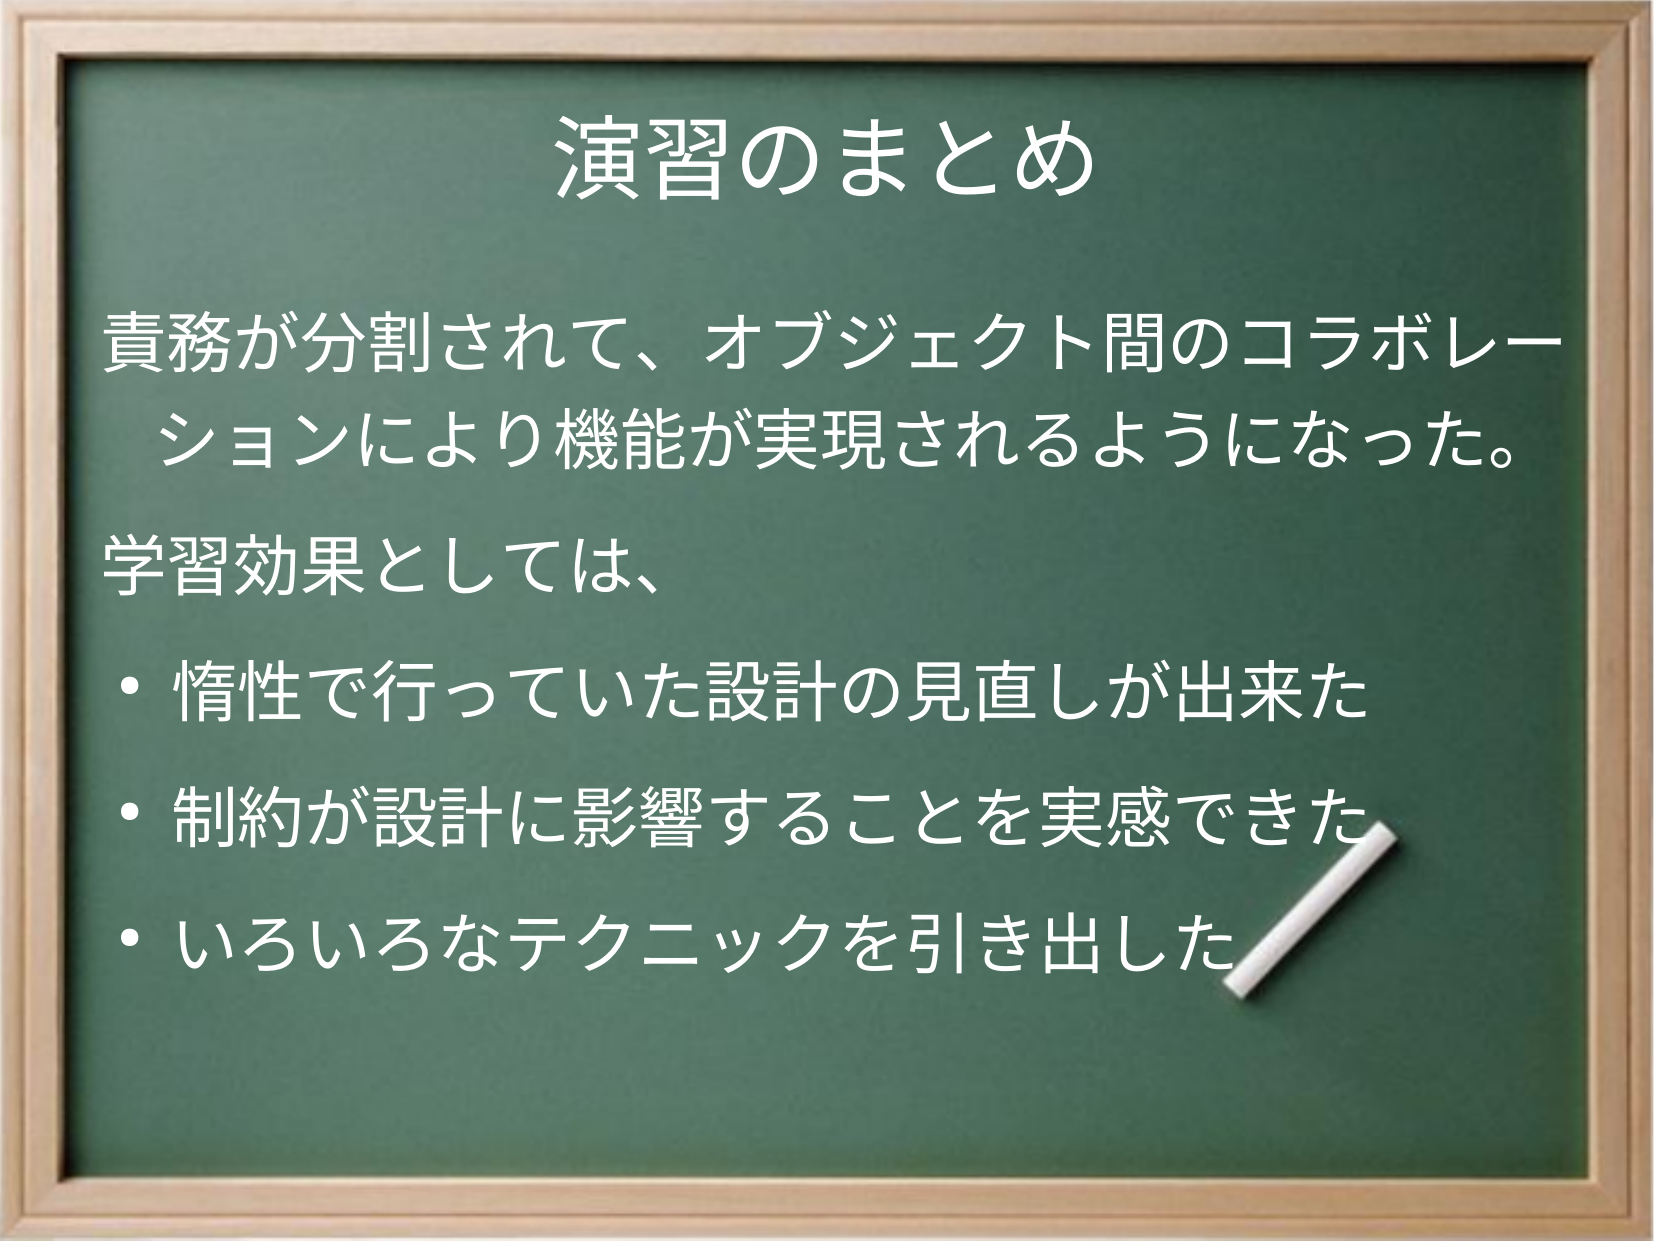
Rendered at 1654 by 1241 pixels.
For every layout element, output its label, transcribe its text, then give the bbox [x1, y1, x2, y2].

title 演習のまとめ [82, 49, 1571, 257]
list 責務が分割されて、オブジェクト間のコラボレーションにより機能が実現されるようになった。 学習効果としては、 惰性で行っていた設計の見直しが出来た 制約が設計に影響することを実感できた いろいろなテクニックを引き出した [82, 290, 1571, 1109]
picture [0, 0, 1654, 1241]
